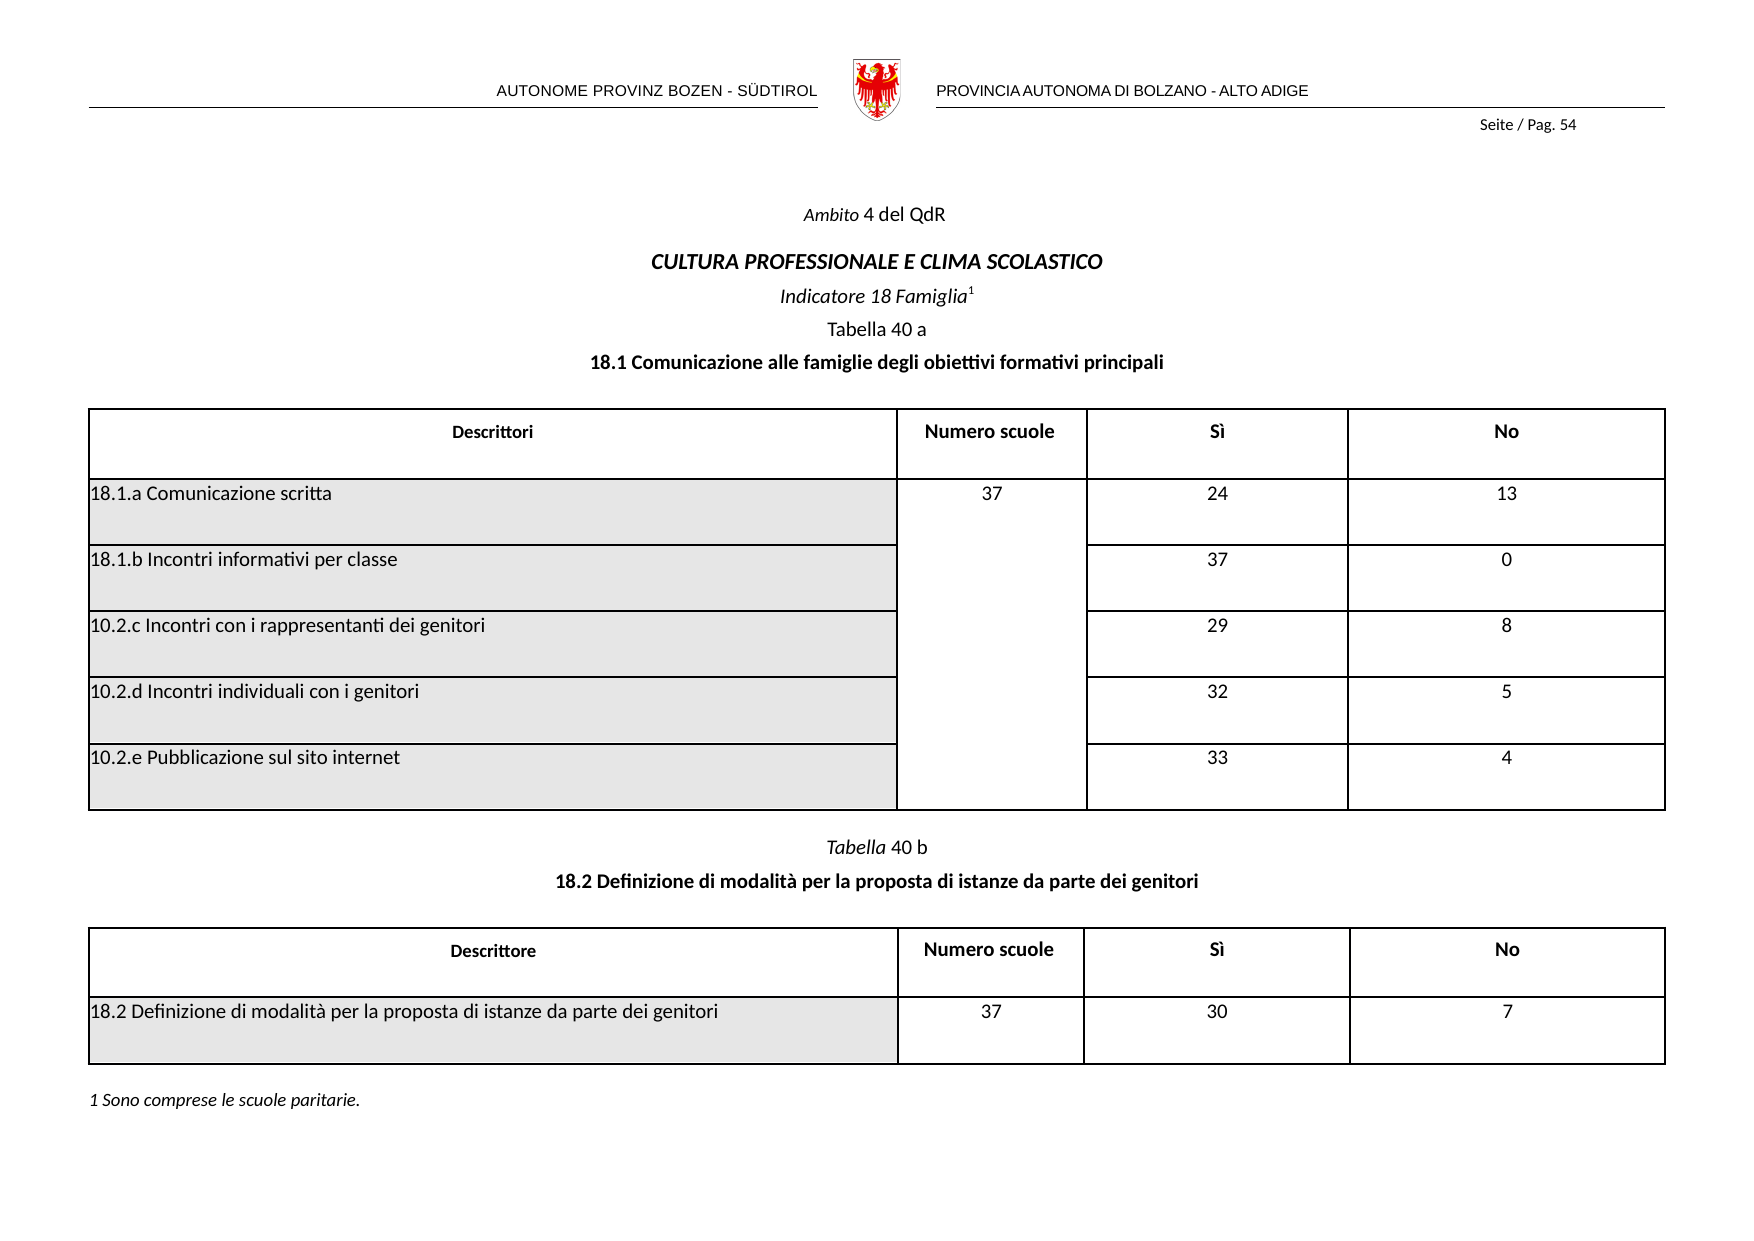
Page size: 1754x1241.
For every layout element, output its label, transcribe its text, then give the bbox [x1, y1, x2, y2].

table_header Numero scuole [899, 929, 1083, 996]
table_header Descrittore [90, 929, 897, 996]
text 18.2 Definizione di modalità per la proposta di istanze da parte dei genitori [95, 860, 1659, 893]
table_cell 18.1.b Incontri informativi per classe [90, 546, 896, 610]
table_cell 13 [1349, 480, 1664, 544]
table_cell 29 [1088, 612, 1347, 676]
table_header Numero scuole [898, 410, 1086, 478]
table_cell 33 [1088, 745, 1347, 808]
text 1 Sono comprese le scuole paritarie. [88, 1088, 1665, 1111]
table_cell 10.2.d Incontri individuali con i genitori [90, 678, 896, 742]
picture [853, 59, 901, 121]
table_cell 10.2.e Pubblicazione sul sito internet [90, 745, 896, 808]
table_cell 7 [1351, 998, 1664, 1062]
table_cell 18.1.a Comunicazione scritta [90, 480, 896, 544]
table_cell 32 [1088, 678, 1347, 742]
text Ambito 4 del QdR [88, 201, 1665, 226]
table_header Descrittori [90, 410, 896, 478]
table_cell 4 [1349, 745, 1664, 808]
table_cell 0 [1349, 546, 1664, 610]
table_cell 37 [1088, 546, 1347, 610]
table_cell 5 [1349, 678, 1664, 742]
table_header No [1351, 929, 1664, 996]
table_header No [1349, 410, 1664, 478]
table_cell 37 [899, 998, 1083, 1062]
table_cell 37 [898, 480, 1086, 808]
table_cell 30 [1085, 998, 1349, 1062]
text Tabella 40 a [95, 308, 1659, 342]
table_cell 18.2 Definizione di modalità per la proposta di istanze da parte dei genitori [90, 998, 897, 1062]
text Indicatore 18 Famiglia1 [95, 275, 1659, 308]
text 18.1 Comunicazione alle famiglie degli obiettivi formativi principali [95, 342, 1659, 375]
table_cell 10.2.c Incontri con i rappresentanti dei genitori [90, 612, 896, 676]
table_cell 8 [1349, 612, 1664, 676]
table_cell 24 [1088, 480, 1347, 544]
text Tabella 40 b [88, 834, 1665, 860]
table_header Sì [1085, 929, 1349, 996]
table_header Sì [1088, 410, 1347, 478]
text CULTURA PROFESSIONALE E CLIMA SCOLASTICO [95, 242, 1659, 275]
